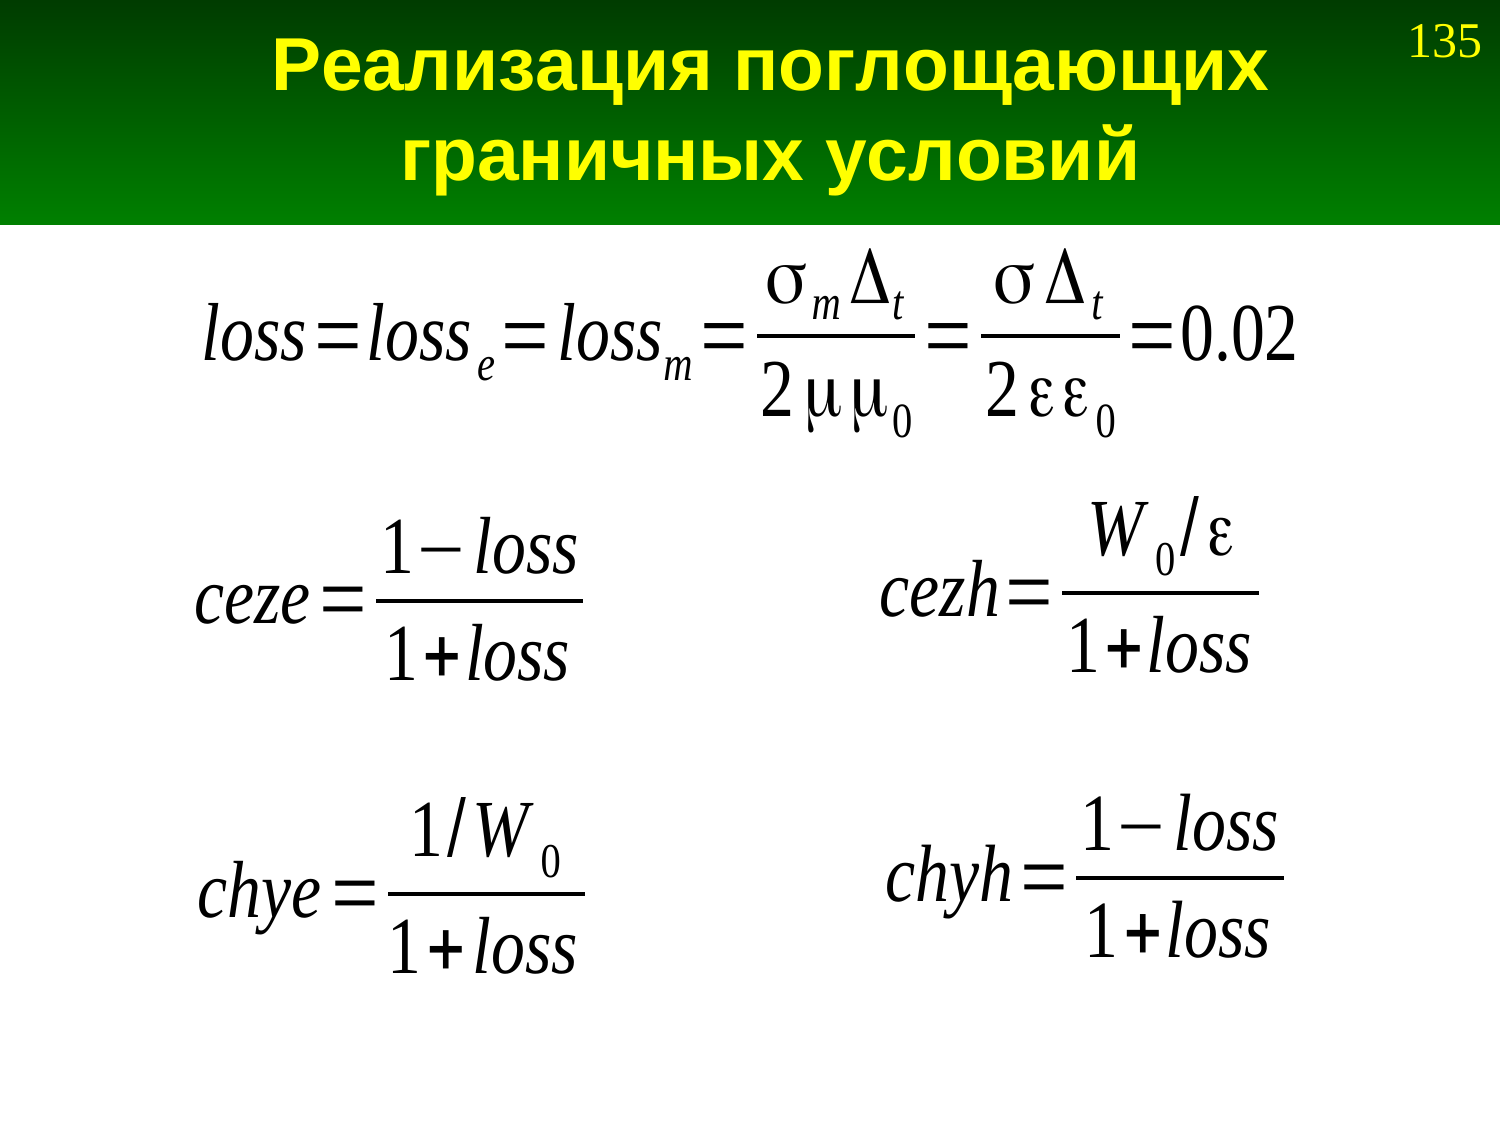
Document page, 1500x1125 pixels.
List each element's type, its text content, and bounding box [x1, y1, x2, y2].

chart [180, 785, 603, 993]
title Реализация поглощающих граничных условий [100, 7, 1441, 204]
chart [868, 779, 1303, 974]
chart [177, 502, 602, 697]
chart [184, 241, 1316, 447]
chart [862, 484, 1279, 691]
